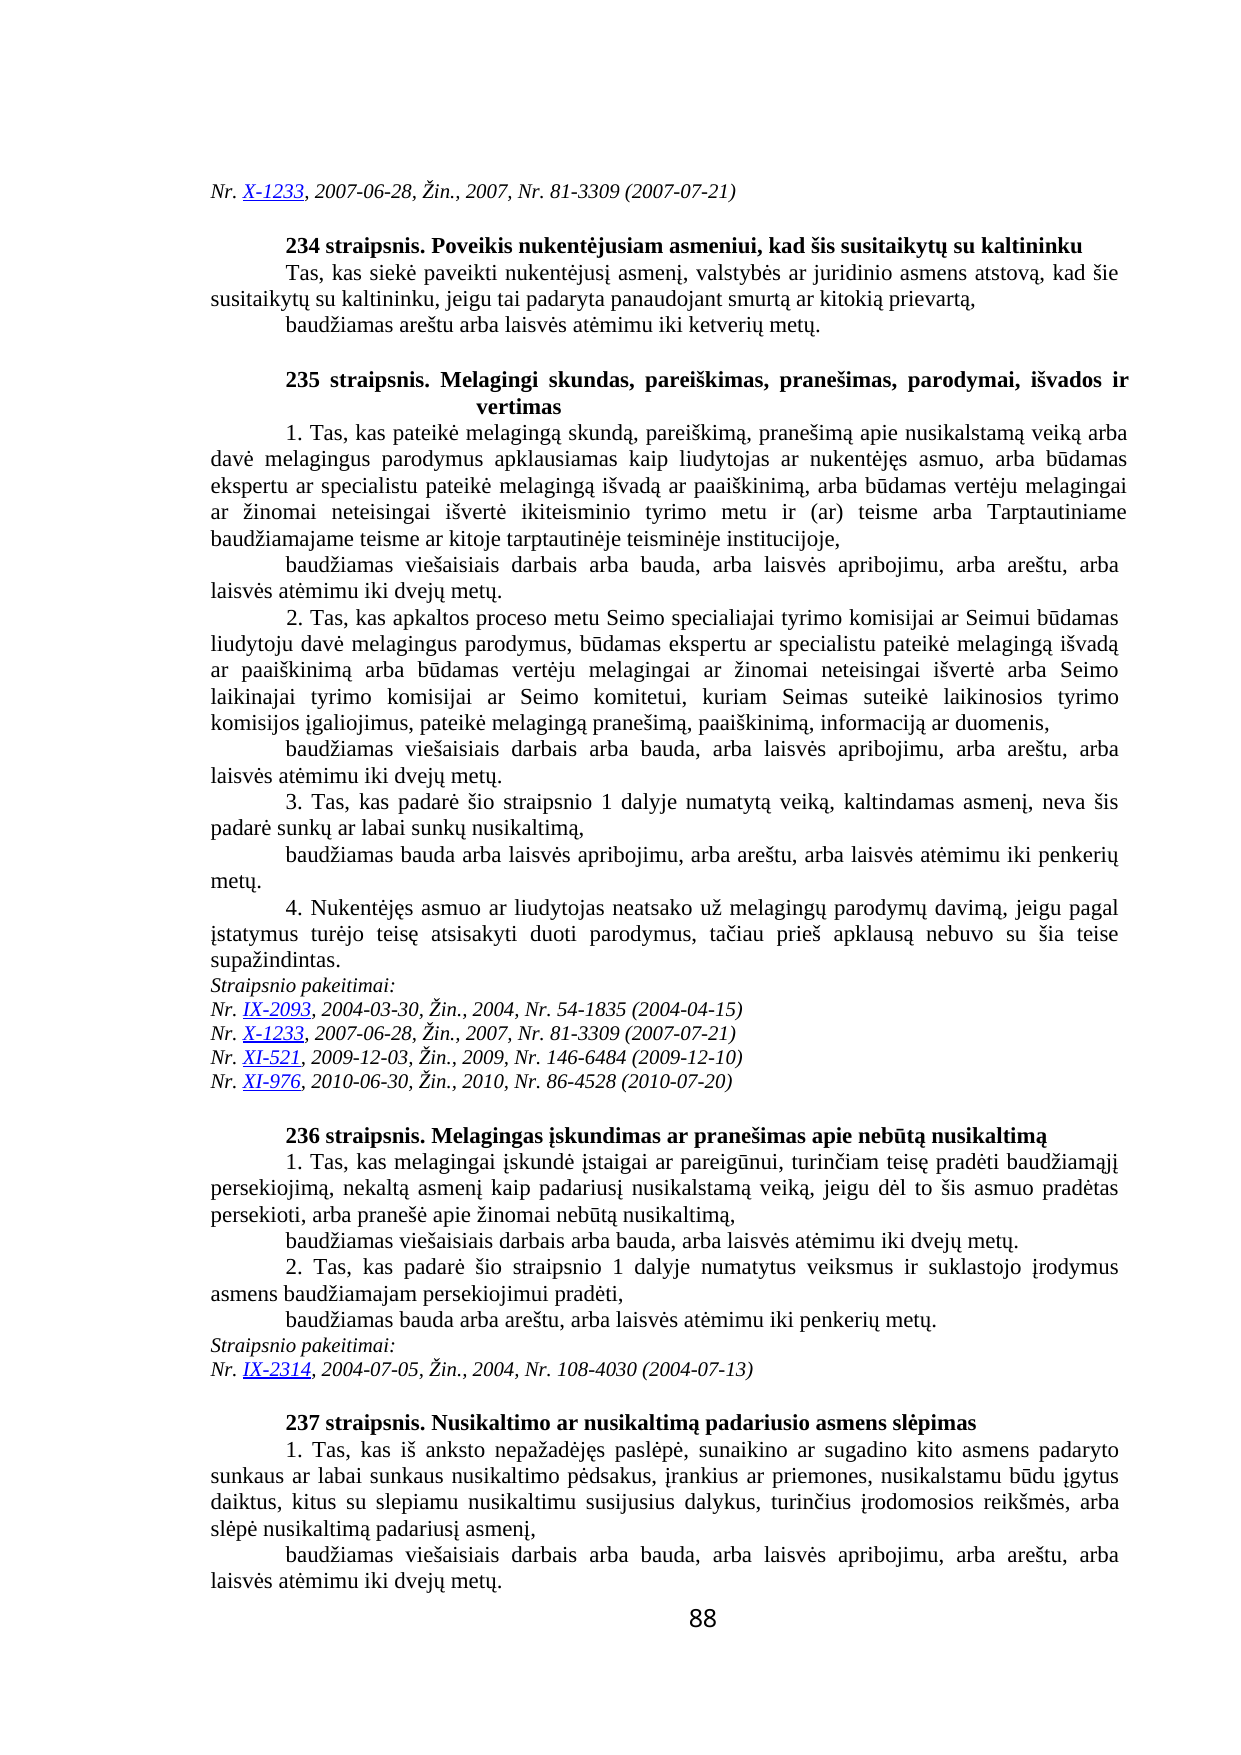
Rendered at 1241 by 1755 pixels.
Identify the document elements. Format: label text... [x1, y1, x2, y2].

text 235 straipsnis. Melagingi skundas, pareiškimas, pranešimas, parodymai, išvados ir vertimas [285, 366, 1129, 419]
text Nr. XI-976, 2010-06-30, Žin., 2010, Nr. 86-4528 (2010-07-20) [210, 1069, 1120, 1093]
text 237 straipsnis. Nusikaltimo ar nusikaltimą padariusio asmens slėpimas [210, 1409, 1120, 1436]
text baudžiamas bauda arba areštu, arba laisvės atėmimu iki penkerių metų. [210, 1306, 1120, 1332]
text Nr. IX-2093, 2004-03-30, Žin., 2004, Nr. 54-1835 (2004-04-15) [210, 997, 1120, 1021]
text Straipsnio pakeitimai: [210, 973, 1120, 997]
text baudžiamas viešaisiais darbais arba bauda, arba laisvės apribojimu, arba areštu, arba laisvės atėmimu iki dvejų metų. [210, 735, 1120, 788]
text baudžiamas bauda arba laisvės apribojimu, arba areštu, arba laisvės atėmimu iki penkerių metų. [210, 841, 1120, 893]
text Straipsnio pakeitimai: [210, 1332, 1120, 1357]
text 3. Tas, kas padarė šio straipsnio 1 dalyje numatytą veiką, kaltindamas asmenį, neva šis padarė sunkų ar labai sunkų nusikaltimą, [210, 788, 1120, 841]
text 1. Tas, kas iš anksto nepažadėjęs paslėpė, sunaikino ar sugadino kito asmens padaryto sunkaus ar labai sunkaus nusikaltimo pėdsakus, įrankius ar priemones, nusikalstamu būdu įgytus daiktus, kitus su slepiamu nusikaltimu susijusius dalykus, turinčius įrodomosios reikšmės, arba slėpė nusikaltimą padariusį asmenį, [210, 1436, 1120, 1541]
text Tas, kas siekė paveikti nukentėjusį asmenį, valstybės ar juridinio asmens atstovą, kad šie susitaikytų su kaltininku, jeigu tai padaryta panaudojant smurtą ar kitokią prievartą, [210, 259, 1120, 311]
text Nr. IX-2314, 2004-07-05, Žin., 2004, Nr. 108-4030 (2004-07-13) [210, 1357, 1120, 1381]
text baudžiamas viešaisiais darbais arba bauda, arba laisvės apribojimu, arba areštu, arba laisvės atėmimu iki dvejų metų. [210, 1541, 1120, 1594]
text Nr. X-1233, 2007-06-28, Žin., 2007, Nr. 81-3309 (2007-07-21) [210, 1021, 1120, 1045]
text 2. Tas, kas apkaltos proceso metu Seimo specialiajai tyrimo komisijai ar Seimui būdamas liudytoju davė melagingus parodymus, būdamas ekspertu ar specialistu pateikė melagingą išvadą ar paaiškinimą arba būdamas vertėju melagingai ar žinomai neteisingai išvertė arba Seimo laikinajai tyrimo komisijai ar Seimo komitetui, kuriam Seimas suteikė laikinosios tyrimo komisijos įgaliojimus, pateikė melagingą pranešimą, paaiškinimą, informaciją ar duomenis, [210, 604, 1120, 735]
text Nr. X-1233, 2007-06-28, Žin., 2007, Nr. 81-3309 (2007-07-21) [210, 179, 1120, 203]
text 4. Nukentėjęs asmuo ar liudytojas neatsako už melagingų parodymų davimą, jeigu pagal įstatymus turėjo teisę atsisakyti duoti parodymus, tačiau prieš apklausą nebuvo su šia teise supažindintas. [210, 893, 1120, 973]
text Nr. XI-521, 2009-12-03, Žin., 2009, Nr. 146-6484 (2009-12-10) [210, 1045, 1120, 1069]
text 1. Tas, kas pateikė melagingą skundą, pareiškimą, pranešimą apie nusikalstamą veiką arba davė melagingus parodymus apklausiamas kaip liudytojas ar nukentėjęs asmuo, arba būdamas ekspertu ar specialistu pateikė melagingą išvadą ar paaiškinimą, arba būdamas vertėju melagingai ar žinomai neteisingai išvertė ikiteisminio tyrimo metu ir (ar) teisme arba Tarptautiniame baudžiamajame teisme ar kitoje tarptautinėje teisminėje institucijoje, [210, 419, 1129, 551]
text 1. Tas, kas melagingai įskundė įstaigai ar pareigūnui, turinčiam teisę pradėti baudžiamąjį persekiojimą, nekaltą asmenį kaip padariusį nusikalstamą veiką, jeigu dėl to šis asmuo pradėtas persekioti, arba pranešė apie žinomai nebūtą nusikaltimą, [210, 1148, 1120, 1227]
text baudžiamas viešaisiais darbais arba bauda, arba laisvės apribojimu, arba areštu, arba laisvės atėmimu iki dvejų metų. [210, 551, 1120, 604]
text baudžiamas areštu arba laisvės atėmimu iki ketverių metų. [210, 311, 1120, 338]
text baudžiamas viešaisiais darbais arba bauda, arba laisvės atėmimu iki dvejų metų. [210, 1227, 1120, 1253]
text 236 straipsnis. Melagingas įskundimas ar pranešimas apie nebūtą nusikaltimą [285, 1122, 1120, 1148]
text 2. Tas, kas padarė šio straipsnio 1 dalyje numatytus veiksmus ir suklastojo įrodymus asmens baudžiamajam persekiojimui pradėti, [210, 1253, 1120, 1306]
text 234 straipsnis. Poveikis nukentėjusiam asmeniui, kad šis susitaikytų su kaltininku [285, 232, 1120, 259]
